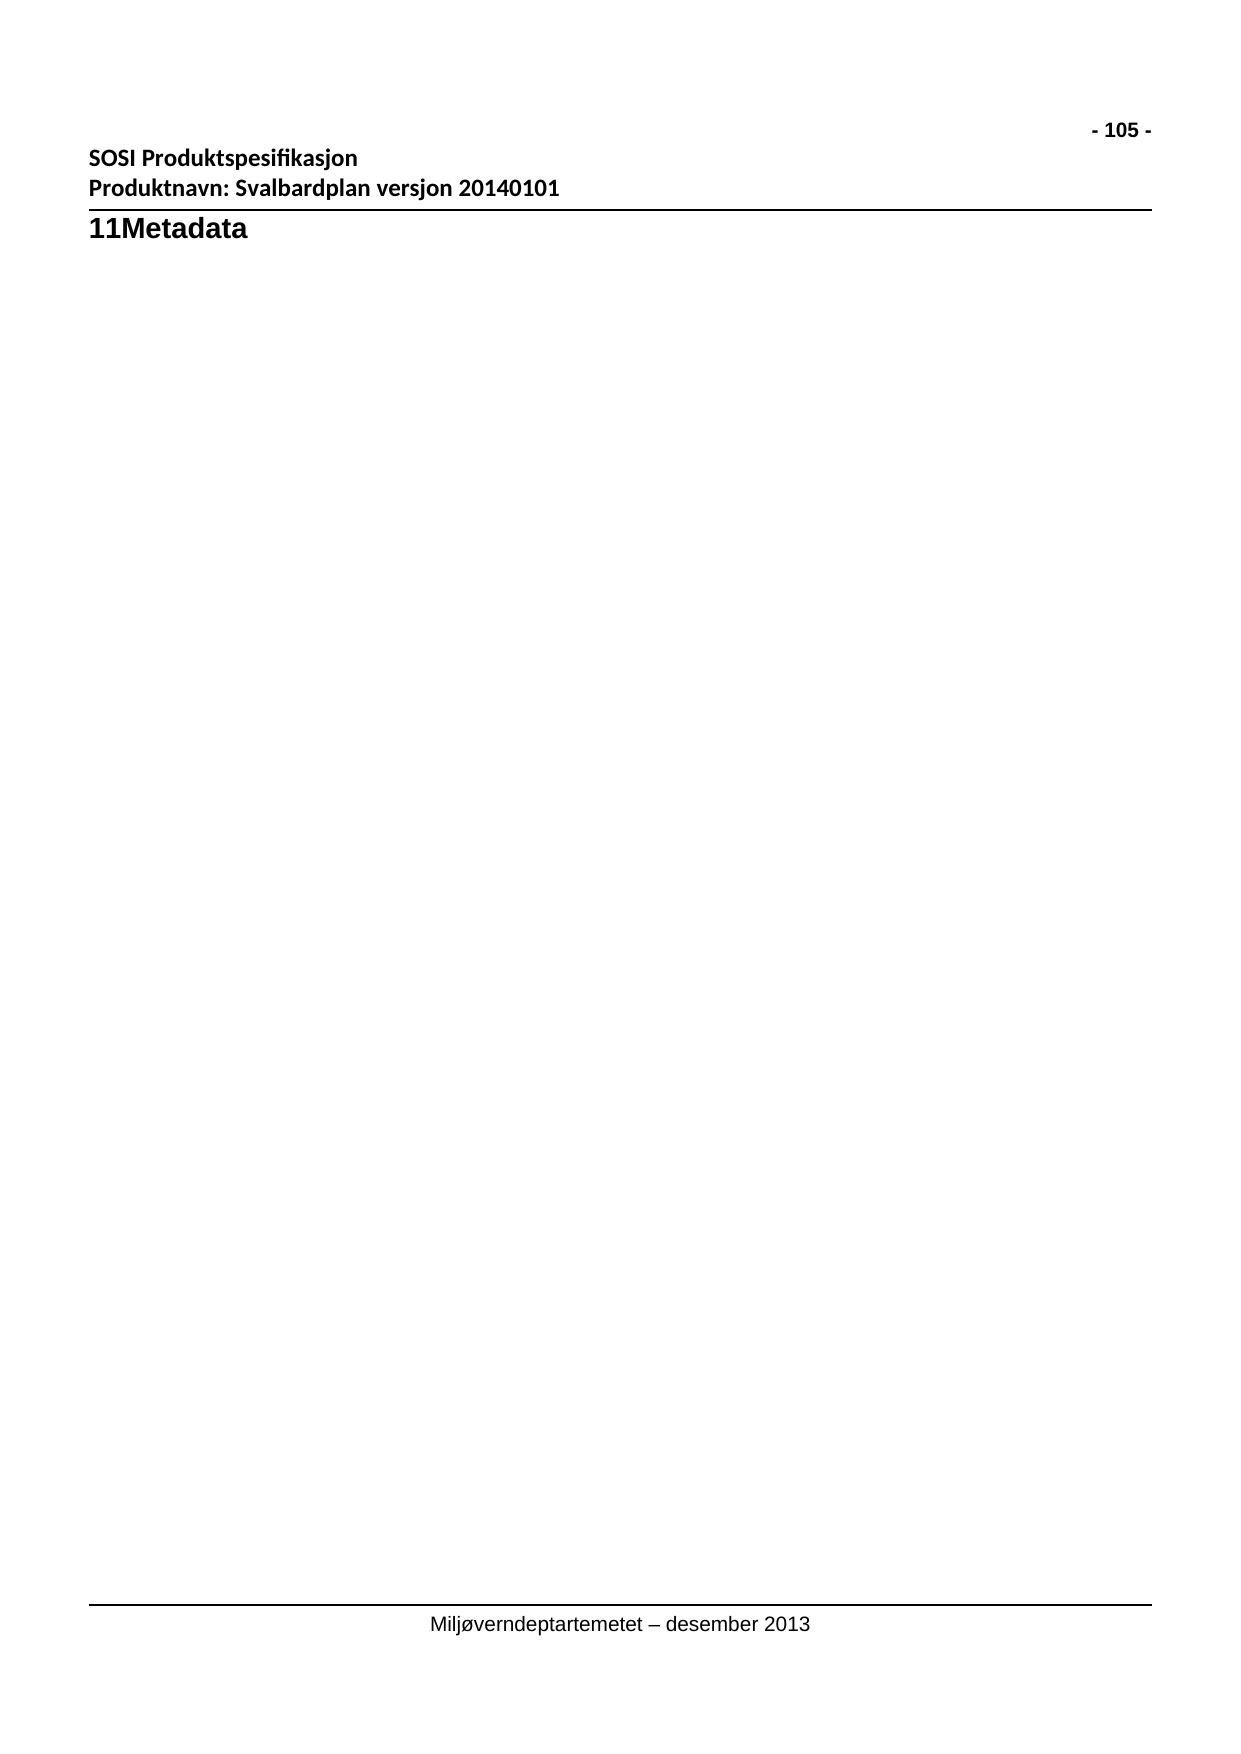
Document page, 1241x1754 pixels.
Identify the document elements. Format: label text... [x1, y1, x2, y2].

subtitle Metadata [89, 211, 1152, 244]
